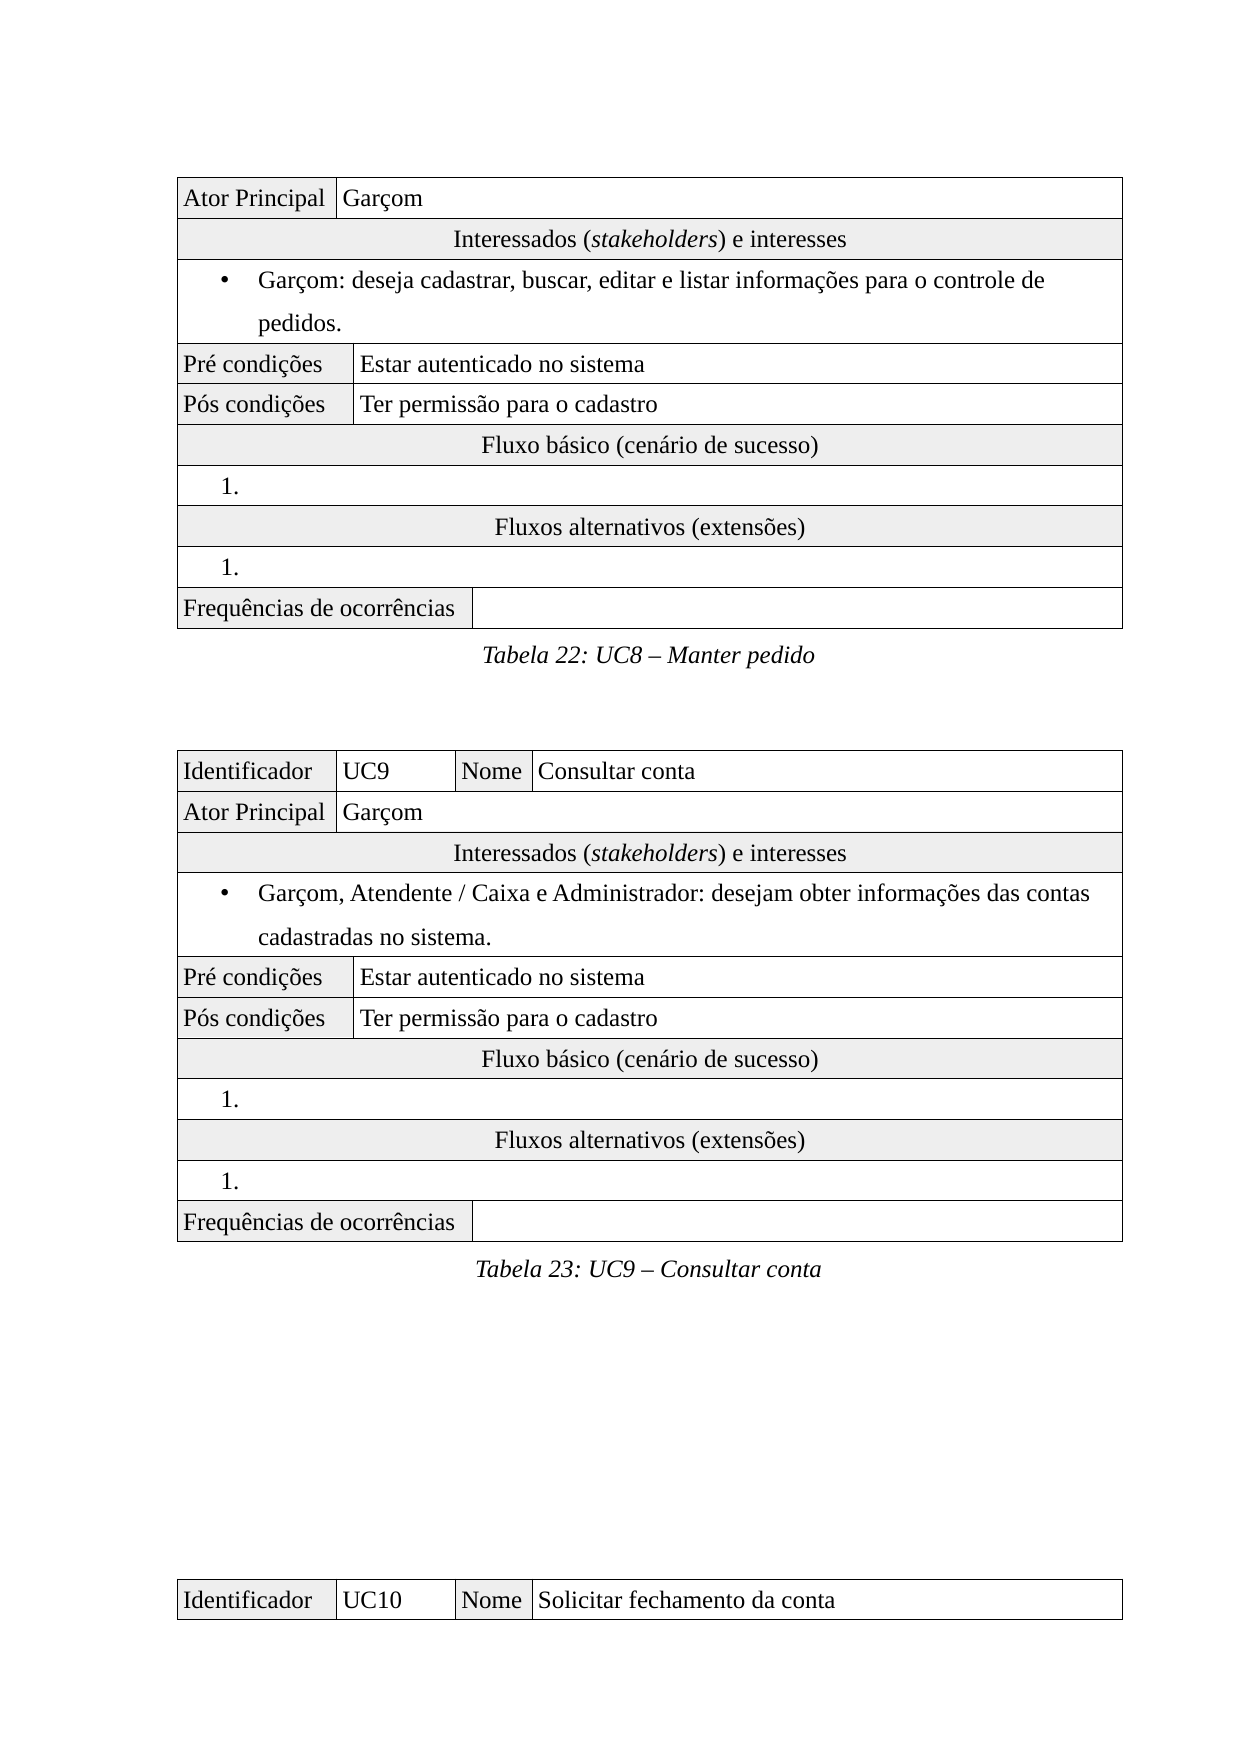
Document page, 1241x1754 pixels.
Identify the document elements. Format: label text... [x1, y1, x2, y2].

table_cell Fluxos alternativos (extensões) [178, 506, 1122, 546]
table_cell Pós condições [178, 998, 353, 1037]
table_cell Garçom [337, 178, 1122, 218]
table_cell Interessados (stakeholders) e interesses [178, 219, 1122, 259]
table_cell Ator Principal [178, 792, 336, 831]
text Tabela 23: UC9 – Consultar conta [177, 1254, 1122, 1283]
table_cell Estar autenticado no sistema [354, 344, 1122, 383]
table_cell Ter permissão para o cadastro [354, 384, 1122, 424]
table_cell Fluxo básico (cenário de sucesso) [178, 1039, 1122, 1078]
table_cell Garçom: deseja cadastrar, buscar, editar e listar informações para o controle de pedidos. [178, 260, 1122, 342]
table_cell Garçom, Atendente / Caixa e Administrador: desejam obter informações das contas cadastradas no sistema. [178, 873, 1122, 956]
table_header Solicitar fechamento da conta [533, 1580, 1122, 1619]
table_header Identificador [178, 751, 336, 791]
table_cell [178, 1079, 1122, 1119]
table_cell [473, 1201, 1122, 1241]
table_cell [473, 588, 1122, 628]
table_cell Ter permissão para o cadastro [354, 998, 1122, 1037]
table_cell Pré condições [178, 957, 353, 997]
table_cell Garçom [337, 792, 1122, 831]
table_cell Frequências de ocorrências [178, 1201, 472, 1241]
table_cell [178, 1161, 1122, 1200]
table_header Nome [456, 751, 532, 791]
table_cell Interessados (stakeholders) e interesses [178, 833, 1122, 872]
table_cell Frequências de ocorrências [178, 588, 472, 628]
table_cell Pré condições [178, 344, 353, 383]
table_cell Ator Principal [178, 178, 336, 218]
text Tabela 22: UC8 – Manter pedido [177, 641, 1122, 669]
table_cell Pós condições [178, 384, 353, 424]
table_cell Fluxos alternativos (extensões) [178, 1120, 1122, 1160]
table_header UC9 [337, 751, 455, 791]
table_header UC10 [337, 1580, 455, 1619]
table_cell Estar autenticado no sistema [354, 957, 1122, 997]
table_cell [178, 466, 1122, 505]
table_header Nome [456, 1580, 532, 1619]
table_cell [178, 547, 1122, 587]
table_cell Fluxo básico (cenário de sucesso) [178, 425, 1122, 465]
table_header Consultar conta [533, 751, 1122, 791]
table_header Identificador [178, 1580, 336, 1619]
